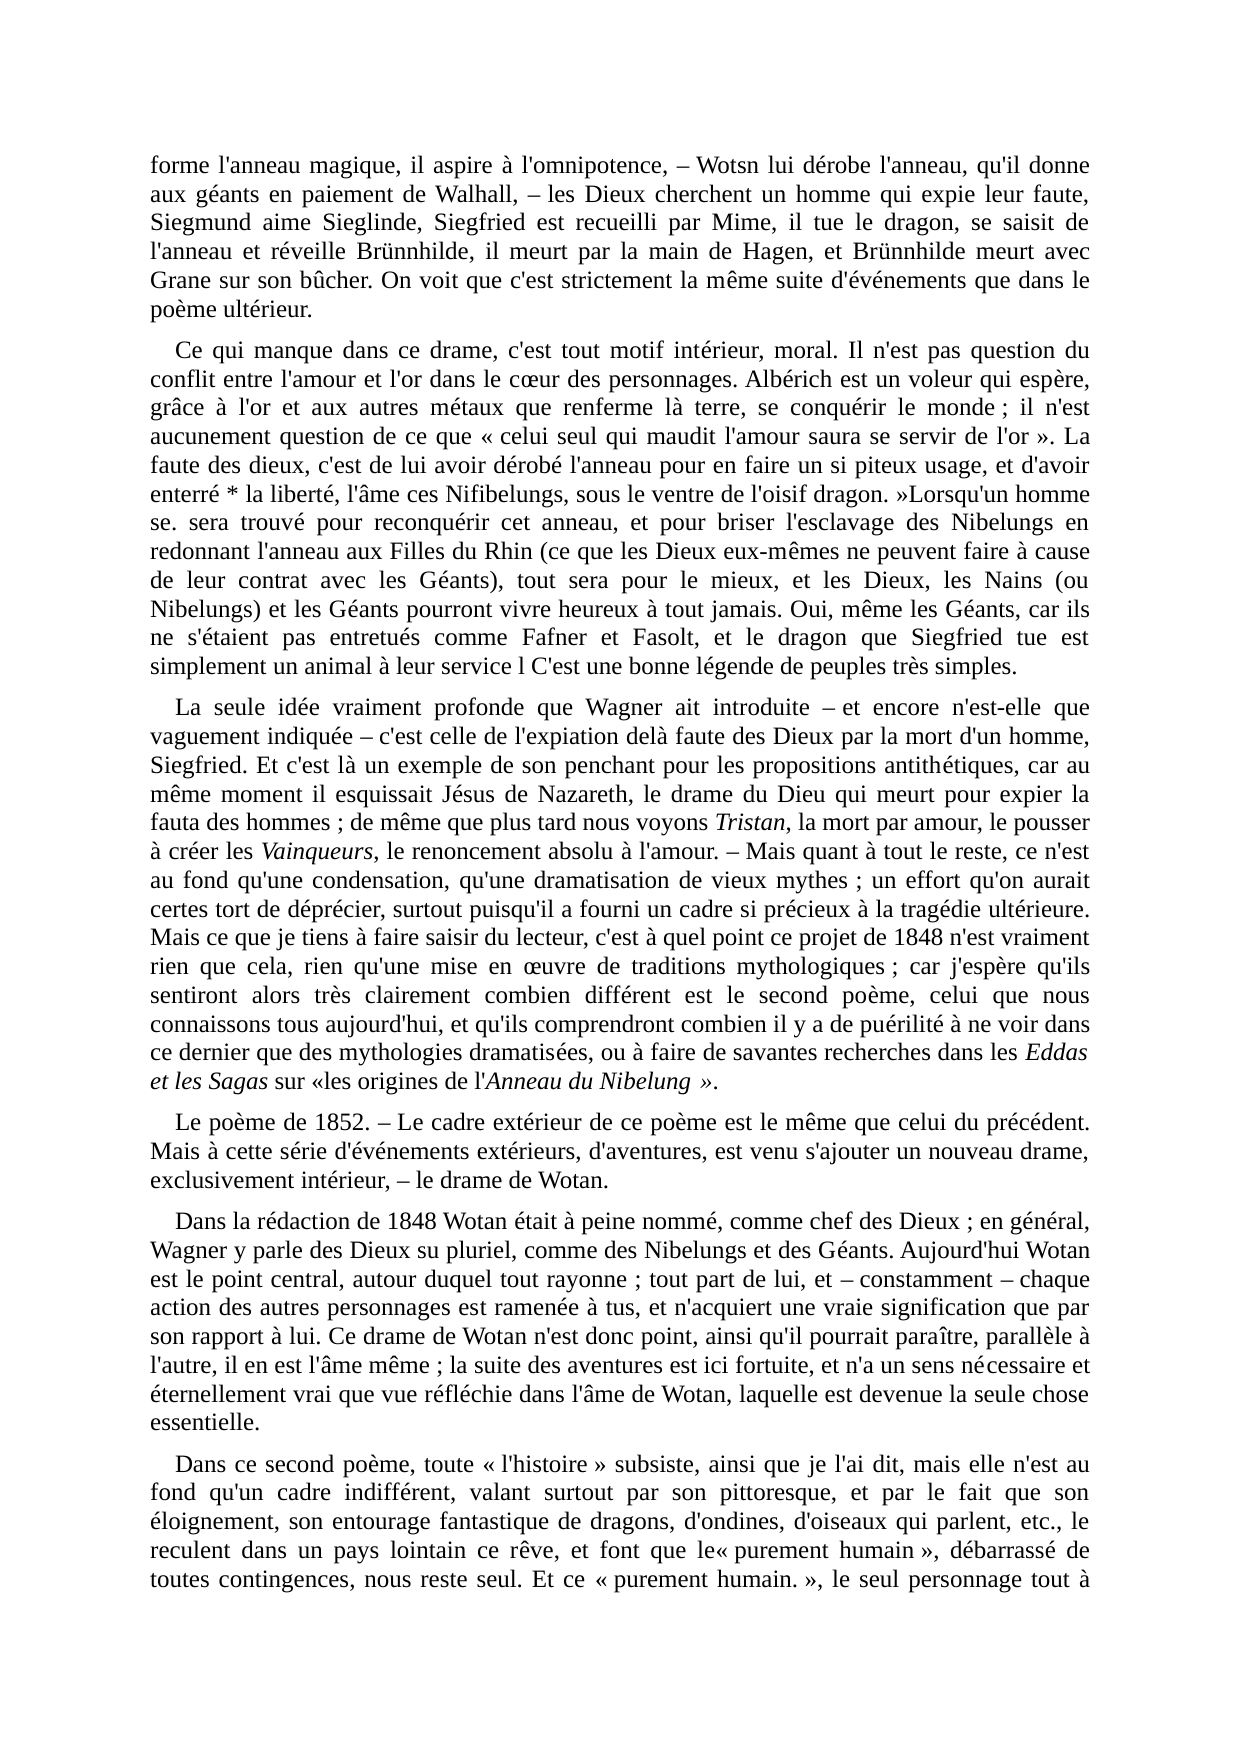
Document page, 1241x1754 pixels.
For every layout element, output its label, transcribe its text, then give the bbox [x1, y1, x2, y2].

text Le poème de 1852. – Le cadre extérieur de ce poème est le même que celui du précédent. Mais à cette série d'événements extérieurs, d'aventures, est venu s'ajouter un nouveau drame, exclusivement intérieur, – le drame de Wotan. [150, 1107, 1090, 1194]
text Ce qui manque dans ce drame, c'est tout motif intérieur, moral. Il n'est pas question du conflit entre l'amour et l'or dans le cœur des personnages. Albérich est un voleur qui espère, grâce à l'or et aux autres métaux que renferme là terre, se conquérir le monde ; il n'est aucunement question de ce que « celui seul qui maudit l'amour saura se servir de l'or ». La faute des dieux, c'est de lui avoir dérobé l'anneau pour en faire un si piteux usage, et d'avoir enterré * la liberté, l'âme ces Nifibelungs, sous le ventre de l'oisif dragon. »Lorsqu'un homme se. sera trouvé pour reconquérir cet anneau, et pour briser l'esclavage des Nibelungs en redonnant l'anneau aux Filles du Rhin (ce que les Dieux eux-mêmes ne peuvent faire à cause de leur contrat avec les Géants), tout sera pour le mieux, et les Dieux, les Nains (ou Nibelungs) et les Géants pourront vivre heureux à tout jamais. Oui, même les Géants, car ils ne s'étaient pas entretués comme Fafner et Fasolt, et le dragon que Siegfried tue est simplement un animal à leur service l C'est une bonne légende de peuples très simples. [150, 335, 1090, 680]
text Dans la rédaction de 1848 Wotan était à peine nommé, comme chef des Dieux ; en général, Wagner y parle des Dieux su pluriel, comme des Nibelungs et des Géants. Aujourd'hui Wotan est le point central, autour duquel tout rayonne ; tout part de lui, et – constamment – chaque action des autres personnages est ramenée à tus, et n'acquiert une vraie signification que par son rapport à lui. Ce drame de Wotan n'est donc point, ainsi qu'il pourrait paraître, parallèle à l'autre, il en est l'âme même ; la suite des aventures est ici fortuite, et n'a un sens nécessaire et éternellement vrai que vue réfléchie dans l'âme de Wotan, laquelle est devenue la seule chose essentielle. [150, 1206, 1090, 1436]
text forme l'anneau magique, il aspire à l'omnipotence, – Wotsn lui dérobe l'anneau, qu'il donne aux géants en paiement de Walhall, – les Dieux cherchent un homme qui expie leur faute, Siegmund aime Sieglinde, Siegfried est recueilli par Mime, il tue le dragon, se saisit de l'anneau et réveille Brünnhilde, il meurt par la main de Hagen, et Brünnhilde meurt avec Grane sur son bûcher. On voit que c'est strictement la même suite d'événements que dans le poème ultérieur. [150, 150, 1090, 322]
text Dans ce second poème, toute « l'histoire » subsiste, ainsi que je l'ai dit, mais elle n'est au fond qu'un cadre indifférent, valant surtout par son pittoresque, et par le fait que son éloignement, son entourage fantastique de dragons, d'ondines, d'oiseaux qui parlent, etc., le reculent dans un pays lointain ce rêve, et font que le« purement humain », débarrassé de toutes contingences, nous reste seul. Et ce « purement humain. », le seul personnage tout à [150, 1449, 1090, 1592]
text La seule idée vraiment profonde que Wagner ait introduite – et encore n'est-elle que vaguement indiquée – c'est celle de l'expiation delà faute des Dieux par la mort d'un homme, Siegfried. Et c'est là un exemple de son penchant pour les propositions antithétiques, car au même moment il esquissait Jésus de Nazareth, le drame du Dieu qui meurt pour expier la fauta des hommes ; de même que plus tard nous voyons Tristan, la mort par amour, le pousser à créer les Vainqueurs, le renoncement absolu à l'amour. – Mais quant à tout le reste, ce n'est au fond qu'une condensation, qu'une dramatisation de vieux mythes ; un effort qu'on aurait certes tort de déprécier, surtout puisqu'il a fourni un cadre si précieux à la tragédie ultérieure. Mais ce que je tiens à faire saisir du lecteur, c'est à quel point ce projet de 1848 n'est vraiment rien que cela, rien qu'une mise en œuvre de traditions mythologiques ; car j'espère qu'ils sentiront alors très clairement combien différent est le second poème, celui que nous connaissons tous aujourd'hui, et qu'ils comprendront combien il y a de puérilité à ne voir dans ce dernier que des mythologies dramatisées, ou à faire de savantes recherches dans les Eddas et les Sagas sur «les origines de l'Anneau du Nibelung ». [150, 692, 1090, 1095]
